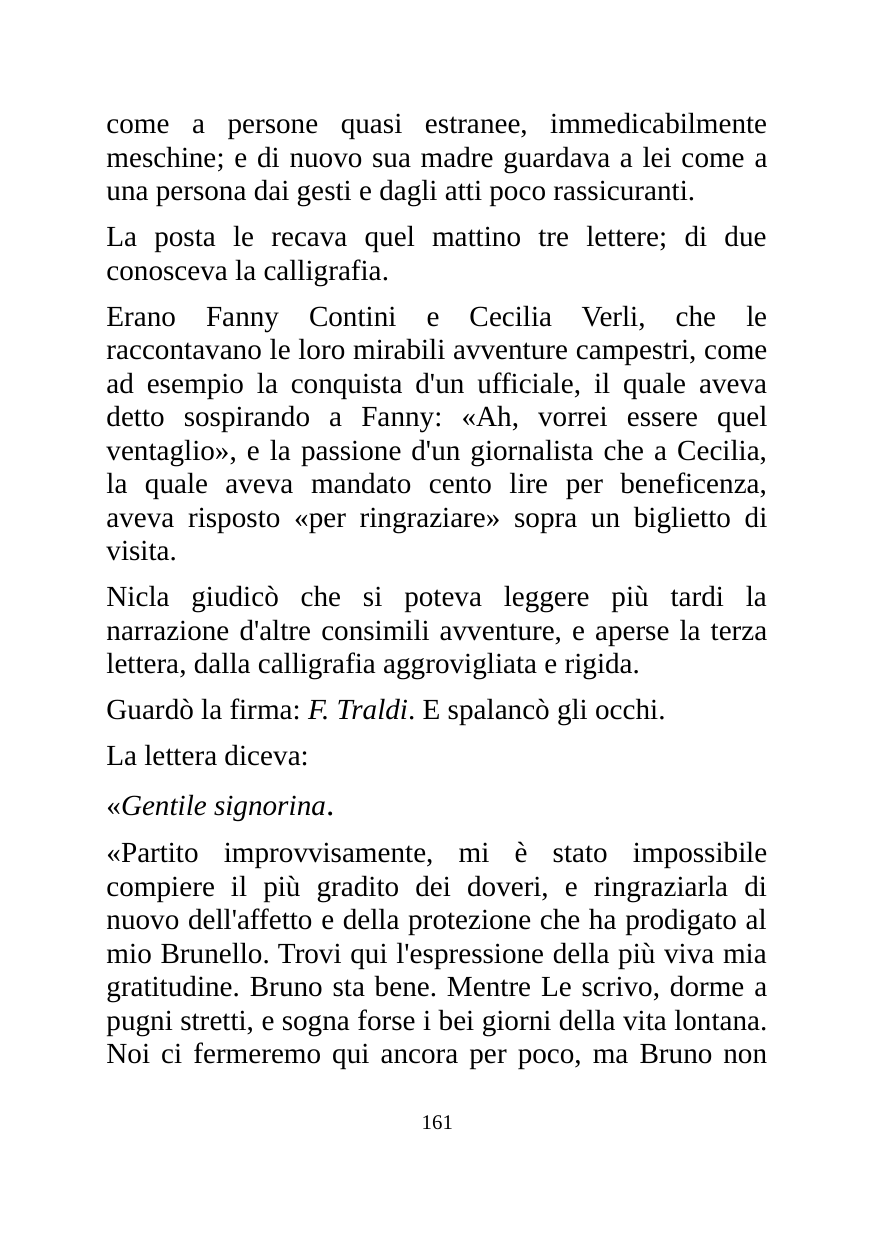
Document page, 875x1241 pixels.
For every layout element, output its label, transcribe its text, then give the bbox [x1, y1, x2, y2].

text «Partito improvvisamente, mi è stato impossibile compiere il più gradito dei doveri, e ringraziarla di nuovo dell'affetto e della protezione che ha prodigato al mio Brunello. Trovi qui l'espressione della più viva mia gratitudine. Bruno sta bene. Mentre Le scrivo, dorme a pugni stretti, e sogna forse i bei giorni della vita lontana. Noi ci fermeremo qui ancora per poco, ma Bruno non [106, 835, 768, 1070]
text La posta le recava quel mattino tre lettere; di due conosceva la calligrafia. [106, 219, 768, 286]
text Guardò la firma: F. Traldi. E spalancò gli occhi. [106, 692, 768, 726]
text «Gentile signorina. [106, 784, 768, 823]
text come a persone quasi estranee, immedicabilmente meschine; e di nuovo sua madre guardava a lei come a una persona dai gesti e dagli atti poco rassicuranti. [106, 106, 768, 207]
text La lettera diceva: [106, 738, 768, 772]
text Erano Fanny Contini e Cecilia Verli, che le raccontavano le loro mirabili avventure campestri, come ad esempio la conquista d'un ufficiale, il quale aveva detto sospirando a Fanny: «Ah, vorrei essere quel ventaglio», e la passione d'un giornalista che a Cecilia, la quale aveva mandato cento lire per beneficenza, aveva risposto «per ringraziare» sopra un biglietto di visita. [106, 299, 768, 567]
text Nicla giudicò che si poteva leggere più tardi la narrazione d'altre consimili avventure, e aperse la terza lettera, dalla calligrafia aggrovigliata e rigida. [106, 579, 768, 680]
